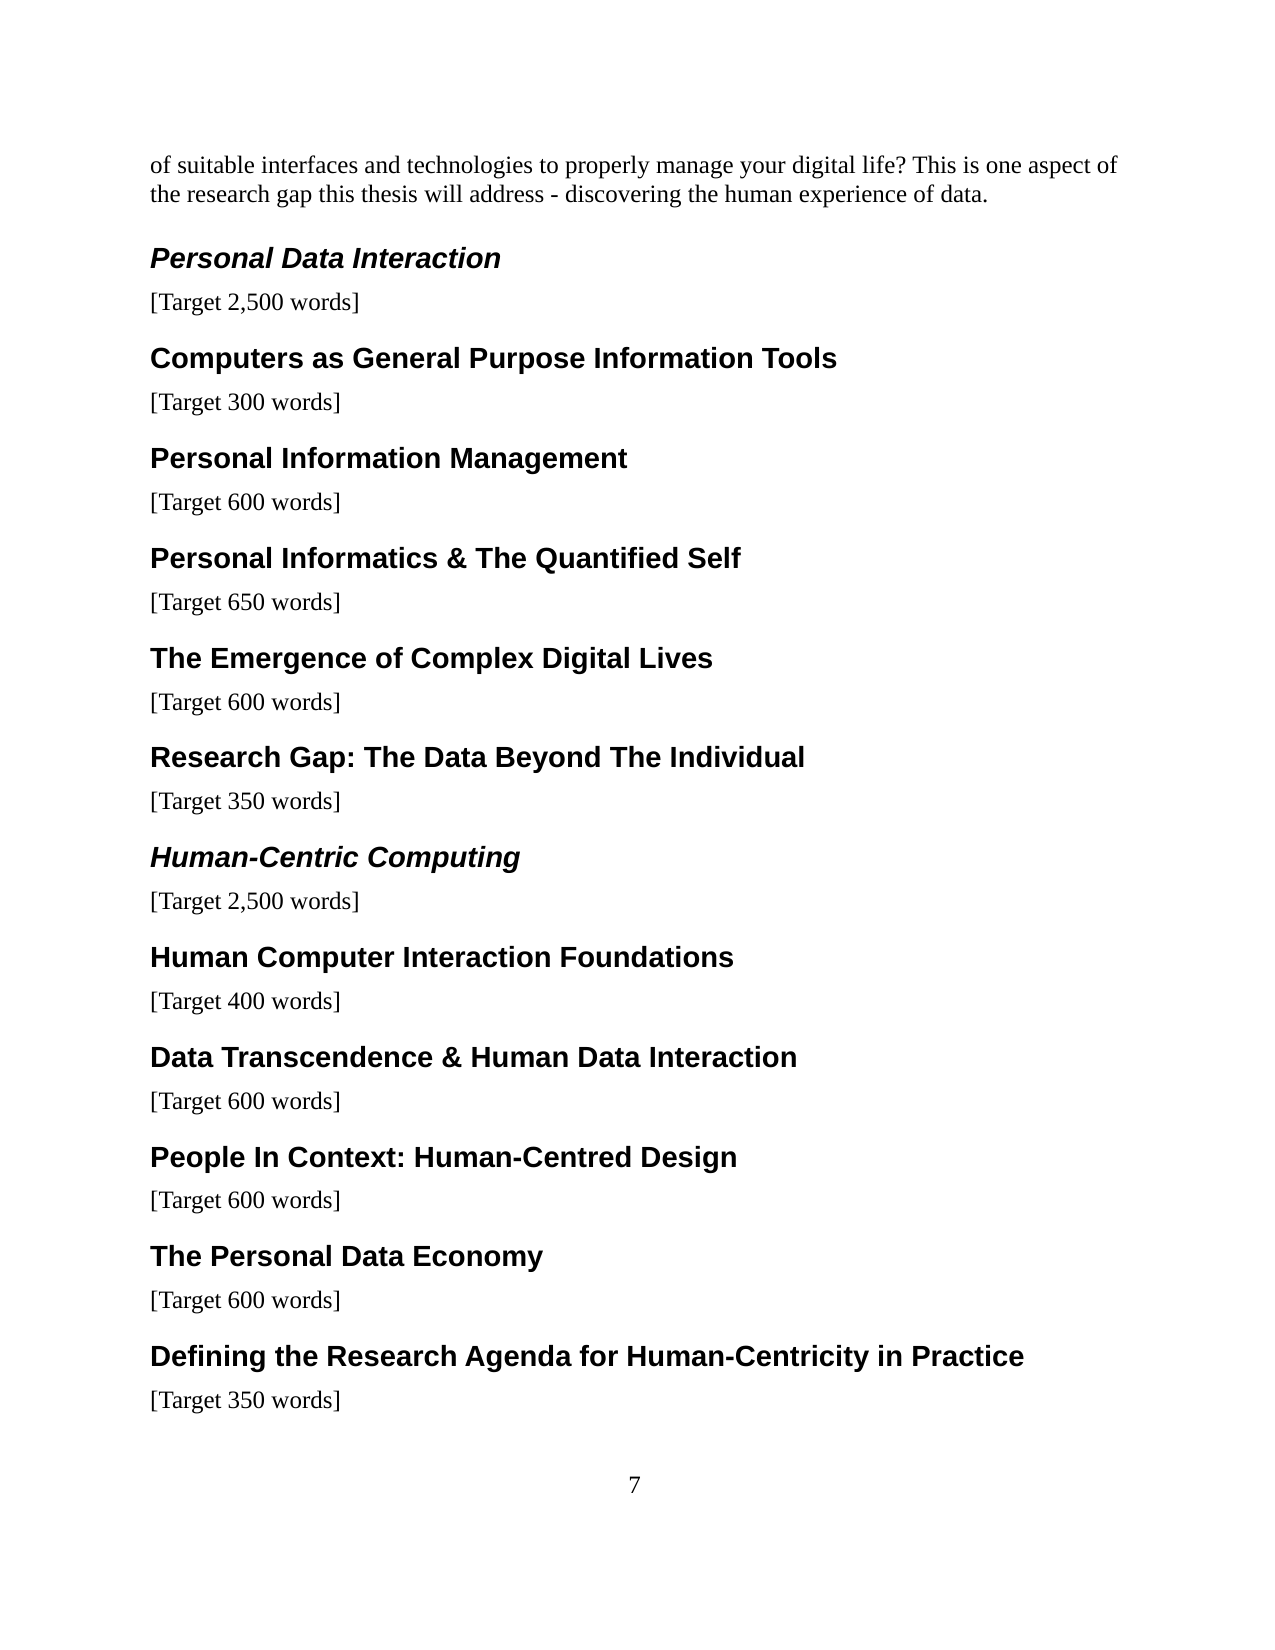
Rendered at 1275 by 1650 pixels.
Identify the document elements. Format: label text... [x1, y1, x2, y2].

subtitle Personal Informatics & The Quantified Self [150, 541, 1125, 574]
subtitle The Personal Data Economy [150, 1239, 1125, 1273]
subtitle Defining the Research Agenda for Human-Centricity in Practice [150, 1339, 1125, 1373]
text of suitable interfaces and technologies to properly manage your digital life? This is one aspect of the research gap this thesis will address - discovering the human experience of data. [150, 150, 1125, 207]
text [Target 2,500 words] [150, 886, 1125, 915]
text [Target 600 words] [150, 1285, 1125, 1314]
subtitle People In Context: Human-Centred Design [150, 1139, 1125, 1173]
subtitle Personal Information Management [150, 441, 1125, 474]
text [Target 400 words] [150, 986, 1125, 1015]
text [Target 600 words] [150, 1186, 1125, 1214]
text [Target 350 words] [150, 1385, 1125, 1414]
subtitle Human-Centric Computing [150, 840, 1125, 874]
text [Target 600 words] [150, 1086, 1125, 1114]
text [Target 2,500 words] [150, 287, 1125, 316]
subtitle The Emergence of Complex Digital Lives [150, 641, 1125, 674]
text [Target 350 words] [150, 786, 1125, 815]
subtitle Human Computer Interaction Foundations [150, 940, 1125, 973]
text [Target 600 words] [150, 487, 1125, 516]
subtitle Personal Data Interaction [150, 241, 1125, 275]
subtitle Data Transcendence & Human Data Interaction [150, 1040, 1125, 1073]
text [Target 650 words] [150, 587, 1125, 616]
subtitle Research Gap: The Data Beyond The Individual [150, 740, 1125, 774]
subtitle Computers as General Purpose Information Tools [150, 341, 1125, 375]
text [Target 300 words] [150, 387, 1125, 416]
text [Target 600 words] [150, 687, 1125, 715]
